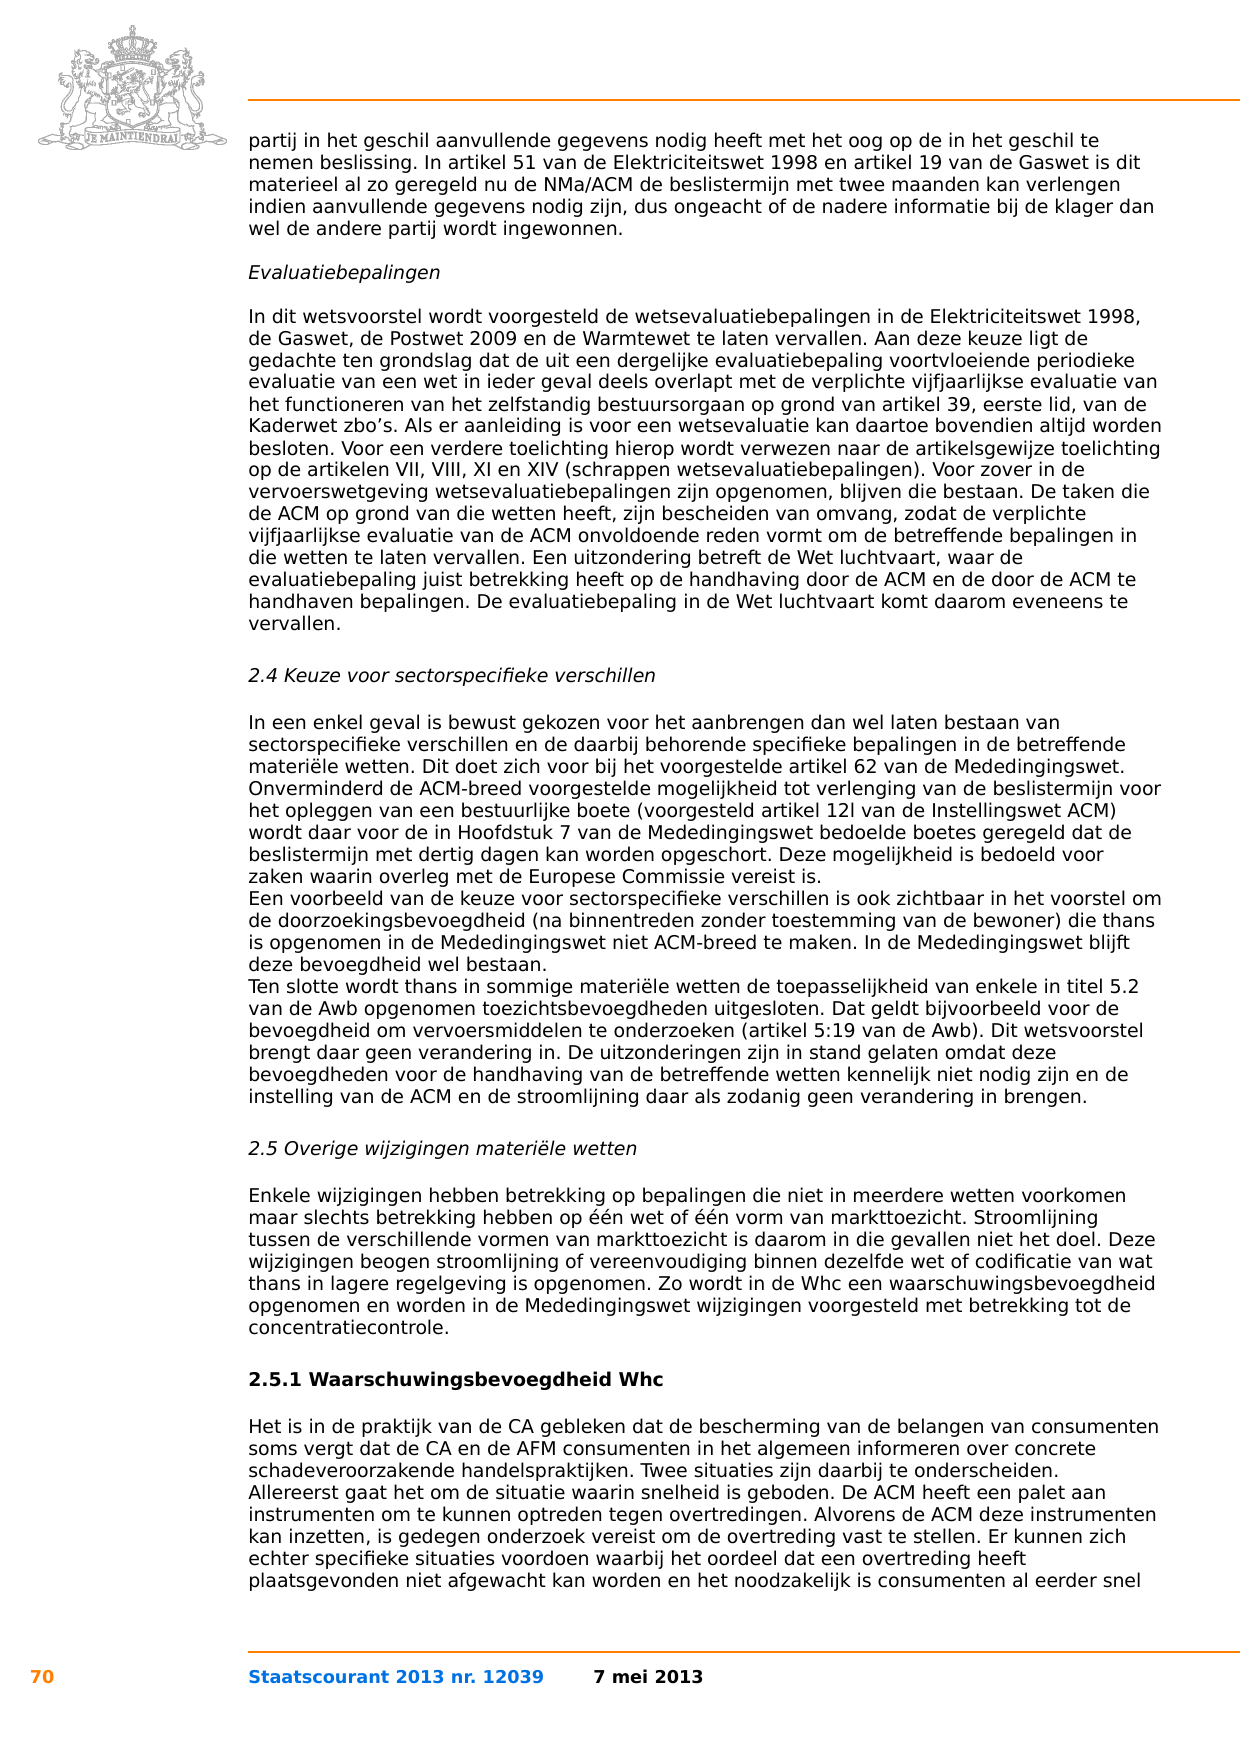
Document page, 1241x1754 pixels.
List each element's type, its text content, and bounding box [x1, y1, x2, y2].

text Allereerst gaat het om de situatie waarin snelheid is geboden. De ACM heeft een palet aan instrumenten om te kunnen optreden tegen overtredingen. Alvorens de ACM deze instrumenten kan inzetten, is gedegen onderzoek vereist om de overtreding vast te stellen. Er kunnen zich echter specifieke situaties voordoen waarbij het oordeel dat een overtreding heeft plaatsgevonden niet afgewacht kan worden en het noodzakelijk is consumenten al eerder snel [248, 1482, 1163, 1591]
text Enkele wijzigingen hebben betrekking op bepalingen die niet in meerdere wetten voorkomen maar slechts betrekking hebben op één wet of één vorm van markttoezicht. Stroomlijning tussen de verschillende vormen van markttoezicht is daarom in die gevallen niet het doel. Deze wijzigingen beogen stroomlijning of vereenvoudiging binnen dezelfde wet of codificatie van wat thans in lagere regelgeving is opgenomen. Zo wordt in de Whc een waarschuwingsbevoegdheid opgenomen en worden in de Mededingingswet wijzigingen voorgesteld met betrekking tot de concentratiecontrole. [248, 1185, 1163, 1339]
subtitle 2.4 Keuze voor sectorspecifieke verschillen [248, 665, 1163, 687]
text In dit wetsvoorstel wordt voorgesteld de wetsevaluatiebepalingen in de Elektriciteitswet 1998, de Gaswet, de Postwet 2009 en de Warmtewet te laten vervallen. Aan deze keuze ligt de gedachte ten grondslag dat de uit een dergelijke evaluatiebepaling voortvloeiende periodieke evaluatie van een wet in ieder geval deels overlapt met de verplichte vijfjaarlijkse evaluatie van het functioneren van het zelfstandig bestuursorgaan op grond van artikel 39, eerste lid, van de Kaderwet zbo’s. Als er aanleiding is voor een wetsevaluatie kan daartoe bovendien altijd worden besloten. Voor een verdere toelichting hierop wordt verwezen naar de artikelsgewijze toelichting op de artikelen VII, VIII, XI en XIV (schrappen wetsevaluatiebepalingen). Voor zover in de vervoerswetgeving wetsevaluatiebepalingen zijn opgenomen, blijven die bestaan. De taken die de ACM op grond van die wetten heeft, zijn bescheiden van omvang, zodat de verplichte vijfjaarlijkse evaluatie van de ACM onvoldoende reden vormt om de betreffende bepalingen in die wetten te laten vervallen. Een uitzondering betreft de Wet luchtvaart, waar de evaluatiebepaling juist betrekking heeft op de handhaving door de ACM en de door de ACM te handhaven bepalingen. De evaluatiebepaling in de Wet luchtvaart komt daarom eveneens te vervallen. [248, 306, 1163, 635]
picture [38, 25, 227, 150]
subtitle 2.5 Overige wijzigingen materiële wetten [248, 1138, 1163, 1160]
text Een voorbeeld van de keuze voor sectorspecifieke verschillen is ook zichtbaar in het voorstel om de doorzoekingsbevoegdheid (na binnentreden zonder toestemming van de bewoner) die thans is opgenomen in de Mededingingswet niet ACM-breed te maken. In de Mededingingswet blijft deze bevoegdheid wel bestaan. [248, 888, 1163, 976]
subtitle 2.5.1 Waarschuwingsbevoegdheid Whc [248, 1369, 1163, 1391]
subtitle Evaluatiebepalingen [248, 262, 1163, 284]
text partij in het geschil aanvullende gegevens nodig heeft met het oog op de in het geschil te nemen beslissing. In artikel 51 van de Elektriciteitswet 1998 en artikel 19 van de Gaswet is dit materieel al zo geregeld nu de NMa/ACM de beslistermijn met twee maanden kan verlengen indien aanvullende gegevens nodig zijn, dus ongeacht of de nadere informatie bij de klager dan wel de andere partij wordt ingewonnen. [248, 130, 1163, 240]
text In een enkel geval is bewust gekozen voor het aanbrengen dan wel laten bestaan van sectorspecifieke verschillen en de daarbij behorende specifieke bepalingen in de betreffende materiële wetten. Dit doet zich voor bij het voorgestelde artikel 62 van de Mededingingswet. Onverminderd de ACM-breed voorgestelde mogelijkheid tot verlenging van de beslistermijn voor het opleggen van een bestuurlijke boete (voorgesteld artikel 12l van de Instellingswet ACM) wordt daar voor de in Hoofdstuk 7 van de Mededingingswet bedoelde boetes geregeld dat de beslistermijn met dertig dagen kan worden opgeschort. Deze mogelijkheid is bedoeld voor zaken waarin overleg met de Europese Commissie vereist is. [248, 712, 1163, 888]
text Het is in de praktijk van de CA gebleken dat de bescherming van de belangen van consumenten soms vergt dat de CA en de AFM consumenten in het algemeen informeren over concrete schadeveroorzakende handelspraktijken. Twee situaties zijn daarbij te onderscheiden. [248, 1416, 1163, 1482]
text Ten slotte wordt thans in sommige materiële wetten de toepasselijkheid van enkele in titel 5.2 van de Awb opgenomen toezichtsbevoegdheden uitgesloten. Dat geldt bijvoorbeeld voor de bevoegdheid om vervoersmiddelen te onderzoeken (artikel 5:19 van de Awb). Dit wetsvoorstel brengt daar geen verandering in. De uitzonderingen zijn in stand gelaten omdat deze bevoegdheden voor de handhaving van de betreffende wetten kennelijk niet nodig zijn en de instelling van de ACM en de stroomlijning daar als zodanig geen verandering in brengen. [248, 976, 1163, 1108]
